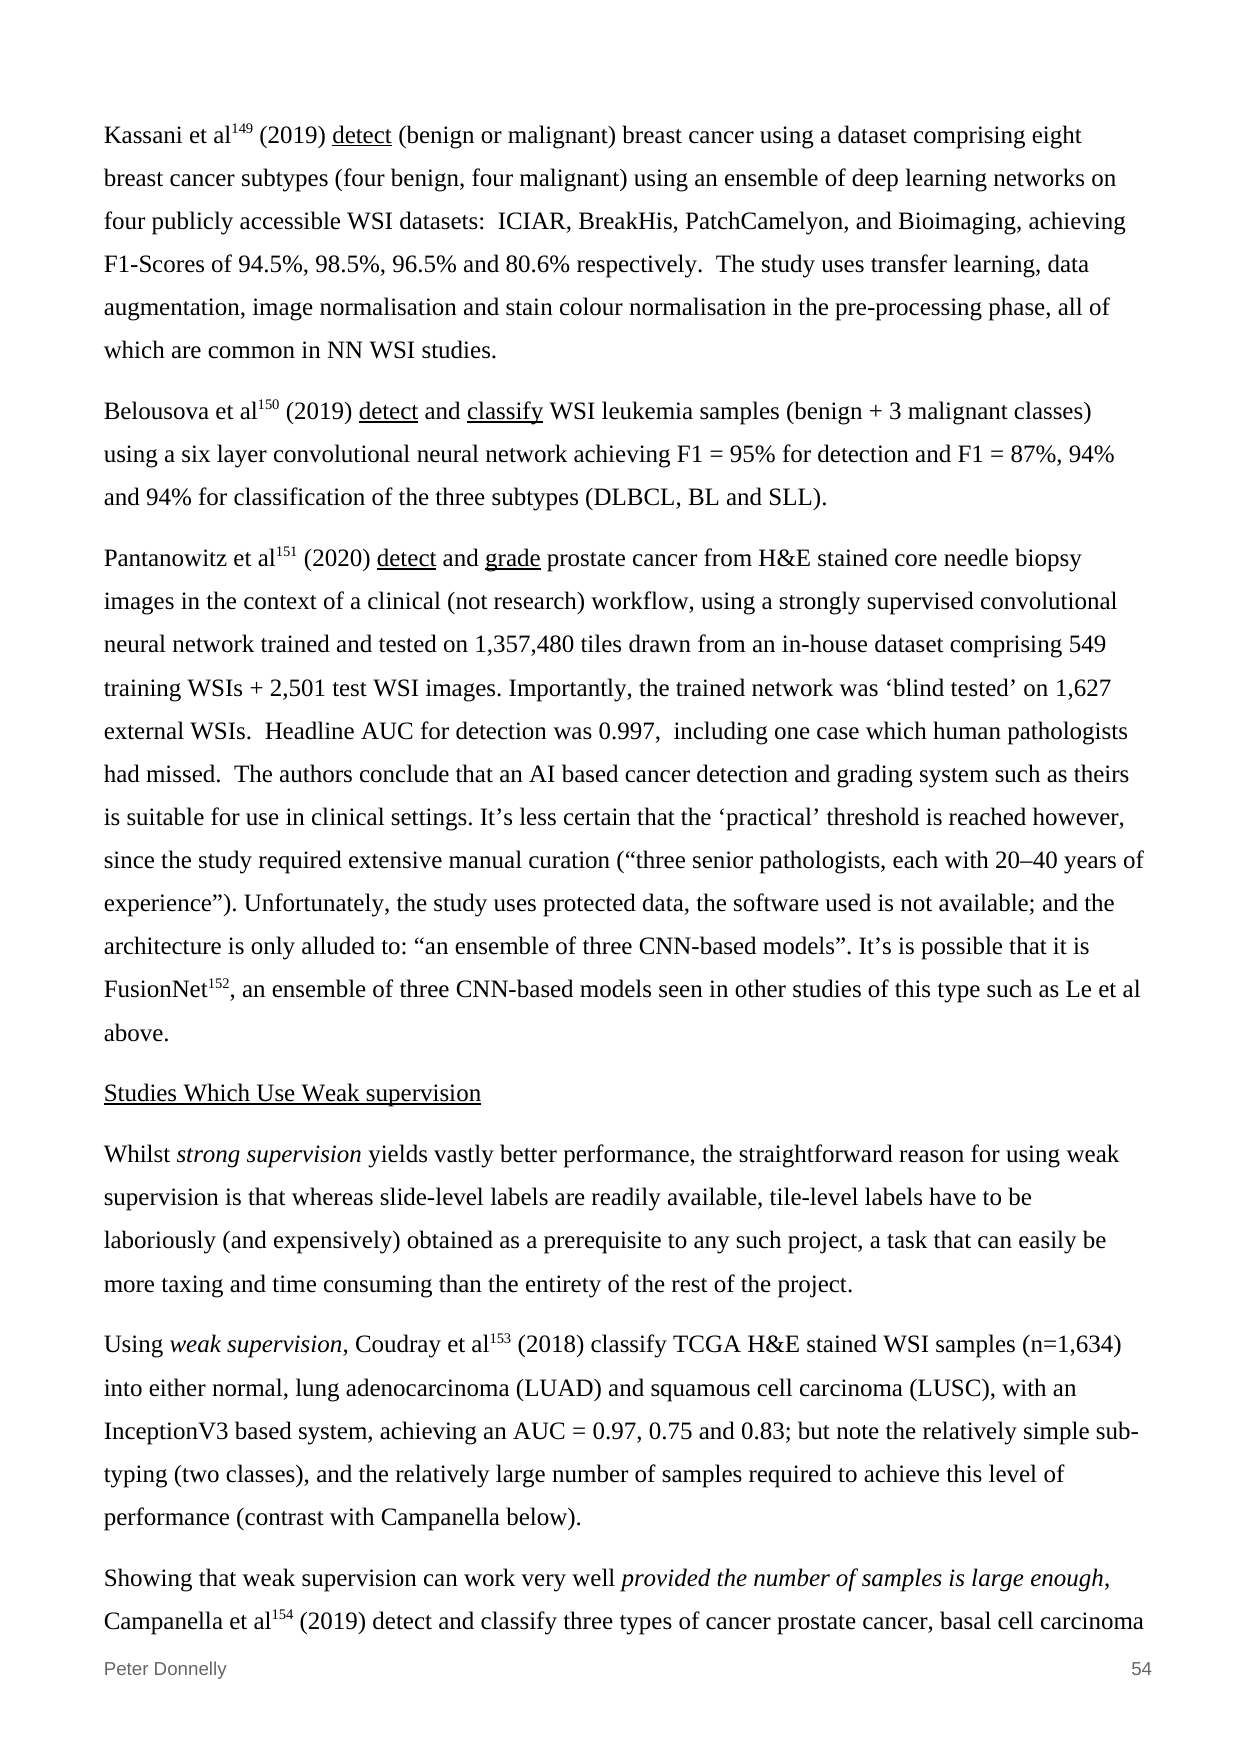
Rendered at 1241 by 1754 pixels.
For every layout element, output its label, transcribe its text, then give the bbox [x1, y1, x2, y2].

text Kassani et al (2019) detect (benign or malignant) breast cancer using a dataset comprising eight breast cancer subtypes (four benign, four malignant) using an ensemble of deep learning networks on four publicly accessible WSI datasets: ICIAR, BreakHis, PatchCamelyon, and Bioimaging, achieving F1-Scores of 94.5%, 98.5%, 96.5% and 80.6% respectively. The study uses transfer learning, data augmentation, image normalisation and stain colour normalisation in the pre-processing phase, all of which are common in NN WSI studies. [103, 120, 1146, 364]
text Studies Which Use Weak supervision [103, 1078, 1146, 1107]
text Whilst strong supervision yields vastly better performance, the straightforward reason for using weak supervision is that whereas slide-level labels are readily available, tile-level labels have to be laboriously (and expensively) obtained as a prerequisite to any such project, a task that can easily be more taxing and time consuming than the entirety of the rest of the project. [103, 1139, 1146, 1297]
text Belousova et al (2019) detect and classify WSI leukemia samples (benign + 3 malignant classes) using a six layer convolutional neural network achieving F1 = 95% for detection and F1 = 87%, 94% and 94% for classification of the three subtypes (DLBCL, BL and SLL). [103, 396, 1146, 511]
text Showing that weak supervision can work very well provided the number of samples is large enough, Campanella et al (2019) detect and classify three types of cancer prostate cancer, basal cell carcinoma [103, 1563, 1146, 1635]
text Pantanowitz et al (2020) detect and grade prostate cancer from H&E stained core needle biopsy images in the context of a clinical (not research) workflow, using a strongly supervised convolutional neural network trained and tested on 1,357,480 tiles drawn from an in-house dataset comprising 549 training WSIs + 2,501 test WSI images. Importantly, the trained network was ‘blind tested’ on 1,627 external WSIs. Headline AUC for detection was 0.997, including one case which human pathologists had missed. The authors conclude that an AI based cancer detection and grading system such as theirs is suitable for use in clinical settings. It’s less certain that the ‘practical’ threshold is reached however, since the study required extensive manual curation (“three senior pathologists, each with 20–40 years of experience”). Unfortunately, the study uses protected data, the software used is not available; and the architecture is only alluded to: “an ensemble of three CNN-based models”. It’s is possible that it is FusionNet, an ensemble of three CNN-based models seen in other studies of this type such as Le et al above. [103, 543, 1146, 1046]
text Using weak supervision, Coudray et al (2018) classify TCGA H&E stained WSI samples (n=1,634) into either normal, lung adenocarcinoma (LUAD) and squamous cell carcinoma (LUSC), with an InceptionV3 based system, achieving an AUC = 0.97, 0.75 and 0.83; but note the relatively simple sub-typing (two classes), and the relatively large number of samples required to achieve this level of performance (contrast with Campanella below). [103, 1329, 1146, 1531]
